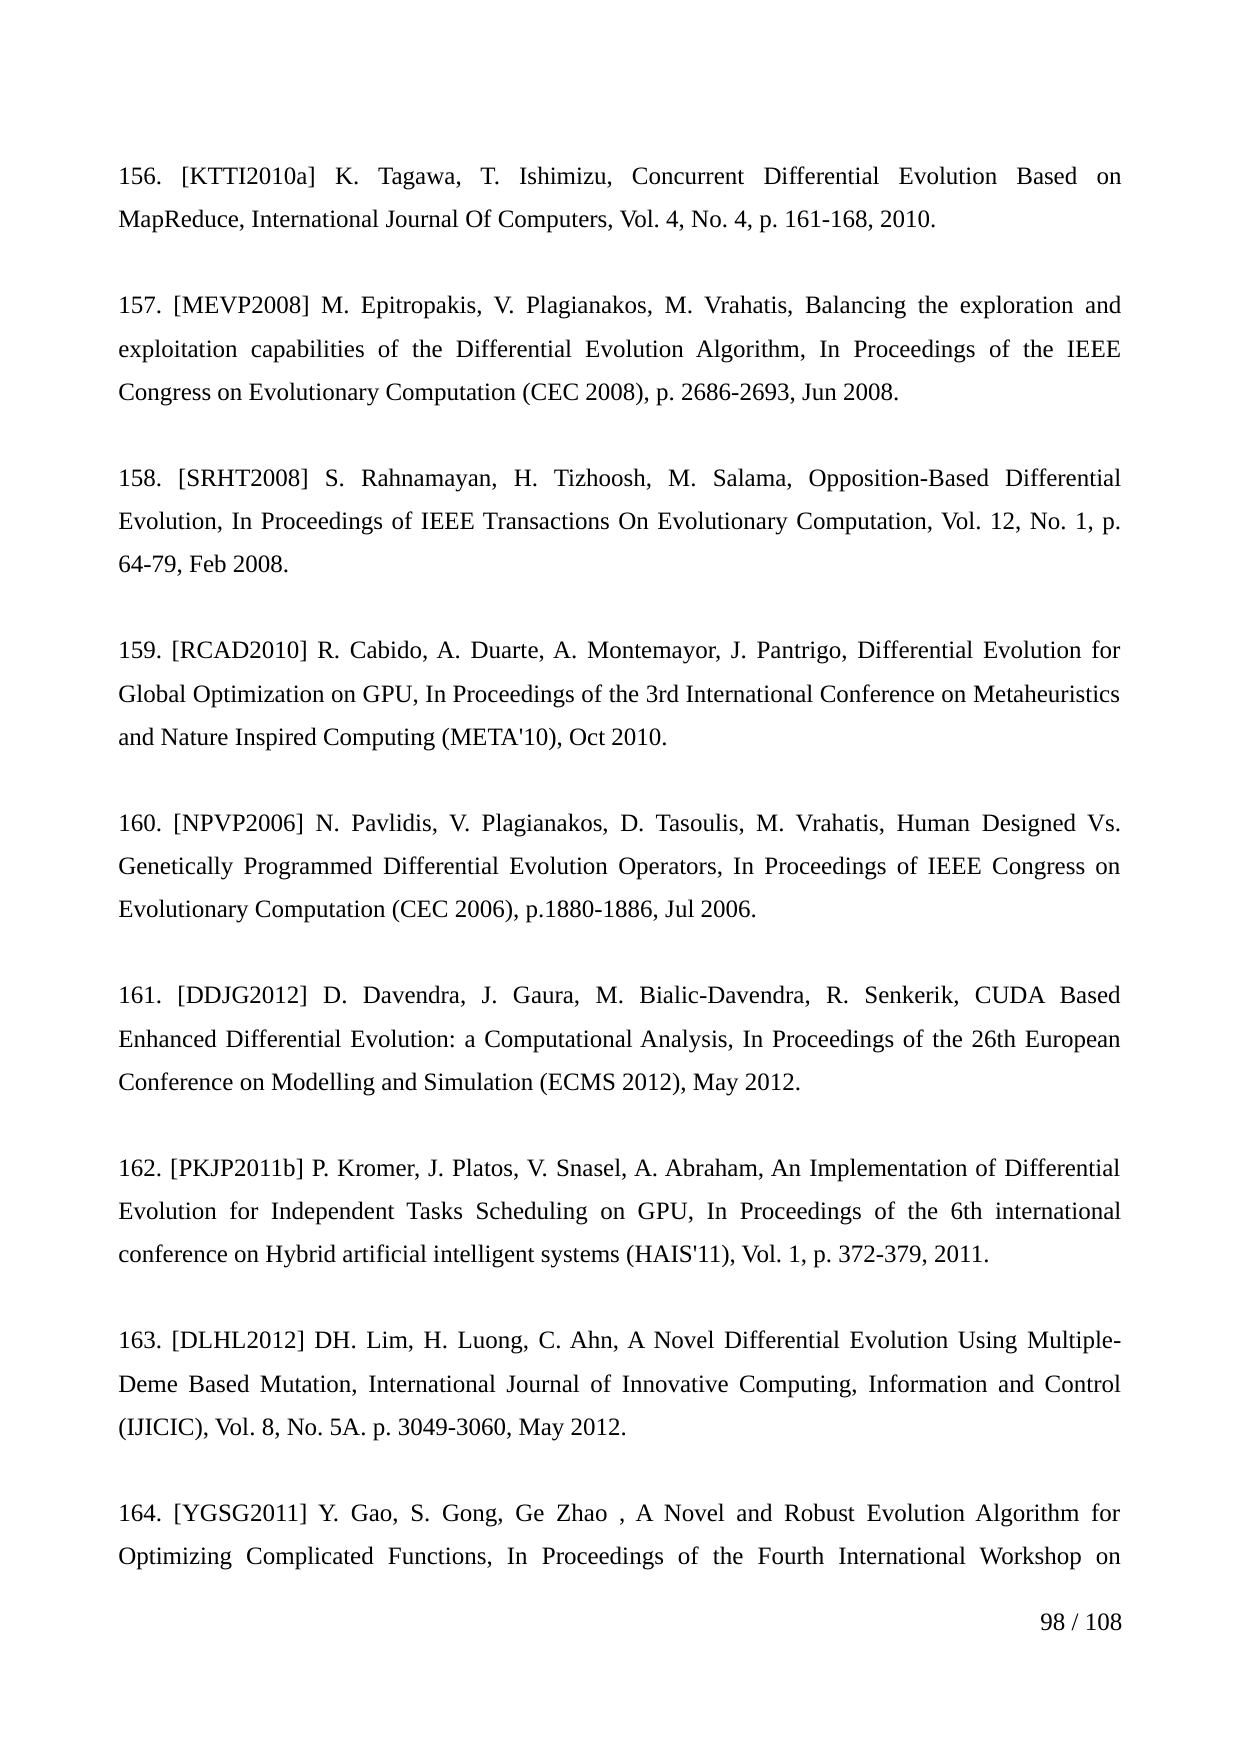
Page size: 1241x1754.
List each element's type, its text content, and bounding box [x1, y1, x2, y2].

text 157. [MEVP2008] M. Epitropakis, V. Plagianakos, M. Vrahatis, Balancing the exploration and exploitation capabilities of the Differential Evolution Algorithm, In Proceedings of the IEEE Congress on Evolutionary Computation (CEC 2008), p. 2686-2693, Jun 2008. [118, 291, 1122, 406]
text 158. [SRHT2008] S. Rahnamayan, H. Tizhoosh, M. Salama, Opposition-Based Differential Evolution, In Proceedings of IEEE Transactions On Evolutionary Computation, Vol. 12, No. 1, p. 64-79, Feb 2008. [118, 463, 1122, 578]
text 162. [PKJP2011b] P. Kromer, J. Platos, V. Snasel, A. Abraham, An Implementation of Differential Evolution for Independent Tasks Scheduling on GPU, In Proceedings of the 6th international conference on Hybrid artificial intelligent systems (HAIS'11), Vol. 1, p. 372-379, 2011. [118, 1153, 1122, 1268]
text 156. [KTTI2010a] K. Tagawa, T. Ishimizu, Concurrent Differential Evolution Based on MapReduce, International Journal Of Computers, Vol. 4, No. 4, p. 161-168, 2010. [118, 161, 1122, 233]
text 159. [RCAD2010] R. Cabido, A. Duarte, A. Montemayor, J. Pantrigo, Differential Evolution for Global Optimization on GPU, In Proceedings of the 3rd International Conference on Metaheuristics and Nature Inspired Computing (META'10), Oct 2010. [118, 636, 1122, 751]
text 160. [NPVP2006] N. Pavlidis, V. Plagianakos, D. Tasoulis, M. Vrahatis, Human Designed Vs. Genetically Programmed Differential Evolution Operators, In Proceedings of IEEE Congress on Evolutionary Computation (CEC 2006), p.1880-1886, Jul 2006. [118, 808, 1122, 923]
text 161. [DDJG2012] D. Davendra, J. Gaura, M. Bialic-Davendra, R. Senkerik, CUDA Based Enhanced Differential Evolution: a Computational Analysis, In Proceedings of the 26th European Conference on Modelling and Simulation (ECMS 2012), May 2012. [118, 981, 1122, 1096]
text 163. [DLHL2012] DH. Lim, H. Luong, C. Ahn, A Novel Differential Evolution Using Multiple-Deme Based Mutation, International Journal of Innovative Computing, Information and Control (IJICIC), Vol. 8, No. 5A. p. 3049-3060, May 2012. [118, 1326, 1122, 1441]
text 164. [YGSG2011] Y. Gao, S. Gong, Ge Zhao , A Novel and Robust Evolution Algorithm for Optimizing Complicated Functions, In Proceedings of the Fourth International Workshop on [118, 1498, 1122, 1570]
